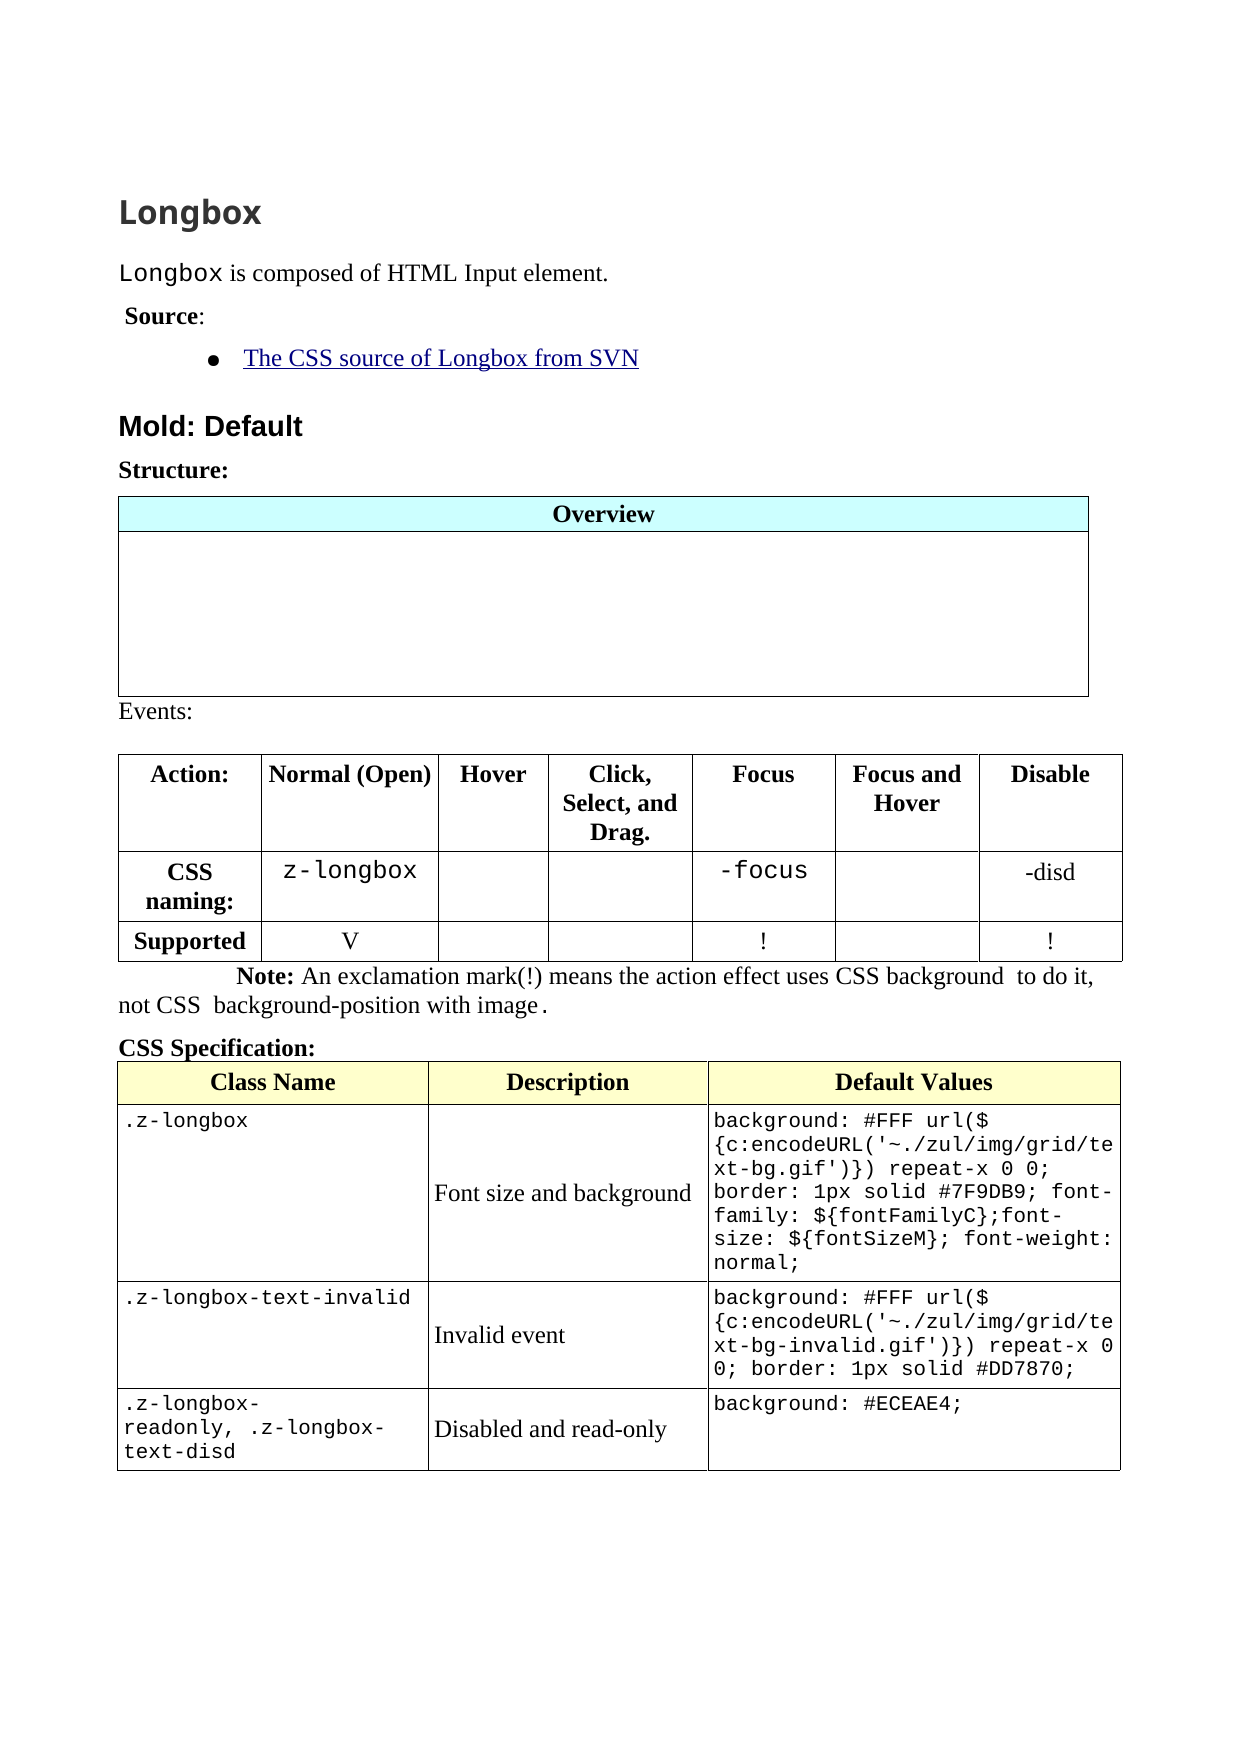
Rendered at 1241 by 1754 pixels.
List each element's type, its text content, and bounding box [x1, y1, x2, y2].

table_cell V [262, 922, 438, 961]
table_cell background: #FFF url(${c:encodeURL('~./zul/img/grid/text-bg-invalid.gif')}) repeat-x 0 0; border: 1px solid #DD7870; [709, 1282, 1120, 1388]
table_cell ! [980, 922, 1122, 961]
text Source: [118, 301, 1122, 330]
table_cell CSS naming: [119, 852, 261, 921]
table_header Disable [980, 755, 1122, 851]
table_cell z-longbox [262, 852, 438, 921]
table_header Description [429, 1062, 707, 1104]
table_cell [119, 532, 1088, 696]
table_cell Disabled and read-only [429, 1389, 707, 1470]
table_header Action: [119, 755, 261, 851]
table_header Default Values [709, 1062, 1120, 1104]
table_cell background: #FFF url(${c:encodeURL('~./zul/img/grid/text-bg.gif')}) repeat-x 0 0; border: 1px solid #7F9DB9; font-family: ${fontFamilyC};font-size: ${fontSizeM}; font-weight: normal; [709, 1105, 1120, 1281]
table_cell [836, 852, 978, 921]
table_cell Invalid event [429, 1282, 707, 1388]
table_cell -focus [693, 852, 835, 921]
table_header Click, Select, and Drag. [549, 755, 692, 851]
table_cell ! [693, 922, 835, 961]
table_cell Font size and background [429, 1105, 707, 1281]
table_header Overview [119, 497, 1088, 531]
text Events: [118, 696, 1122, 754]
table_cell [549, 922, 692, 961]
subtitle Longbox [118, 189, 1122, 234]
table_cell [549, 852, 692, 921]
table_header Normal (Open) [262, 755, 438, 851]
table_cell .z-longbox-readonly, .z-longbox-text-disd [118, 1389, 428, 1470]
text Note: An exclamation mark(!) means the action effect uses CSS background to do it, not CSS background-position with image. [118, 962, 1122, 1020]
table_cell background: #ECEAE4; [709, 1389, 1120, 1470]
table_cell .z-longbox [118, 1105, 428, 1281]
table_header Focus and Hover [836, 755, 978, 851]
list The CSS source of Longbox from SVN [236, 343, 1122, 371]
table_cell [439, 852, 548, 921]
table_cell .z-longbox-text-invalid [118, 1282, 428, 1388]
table_header Class Name [118, 1062, 428, 1104]
subtitle Mold: Default [118, 409, 1122, 442]
table_cell Supported [119, 922, 261, 961]
table_header Hover [439, 755, 548, 851]
table_header Focus [693, 755, 835, 851]
table_cell [439, 922, 548, 961]
text Structure: [118, 455, 1122, 484]
text Longbox is composed of HTML Input element. [118, 258, 1122, 289]
table_cell [836, 922, 978, 961]
table_cell -disd [980, 852, 1122, 921]
text CSS Specification: [118, 1033, 1122, 1061]
